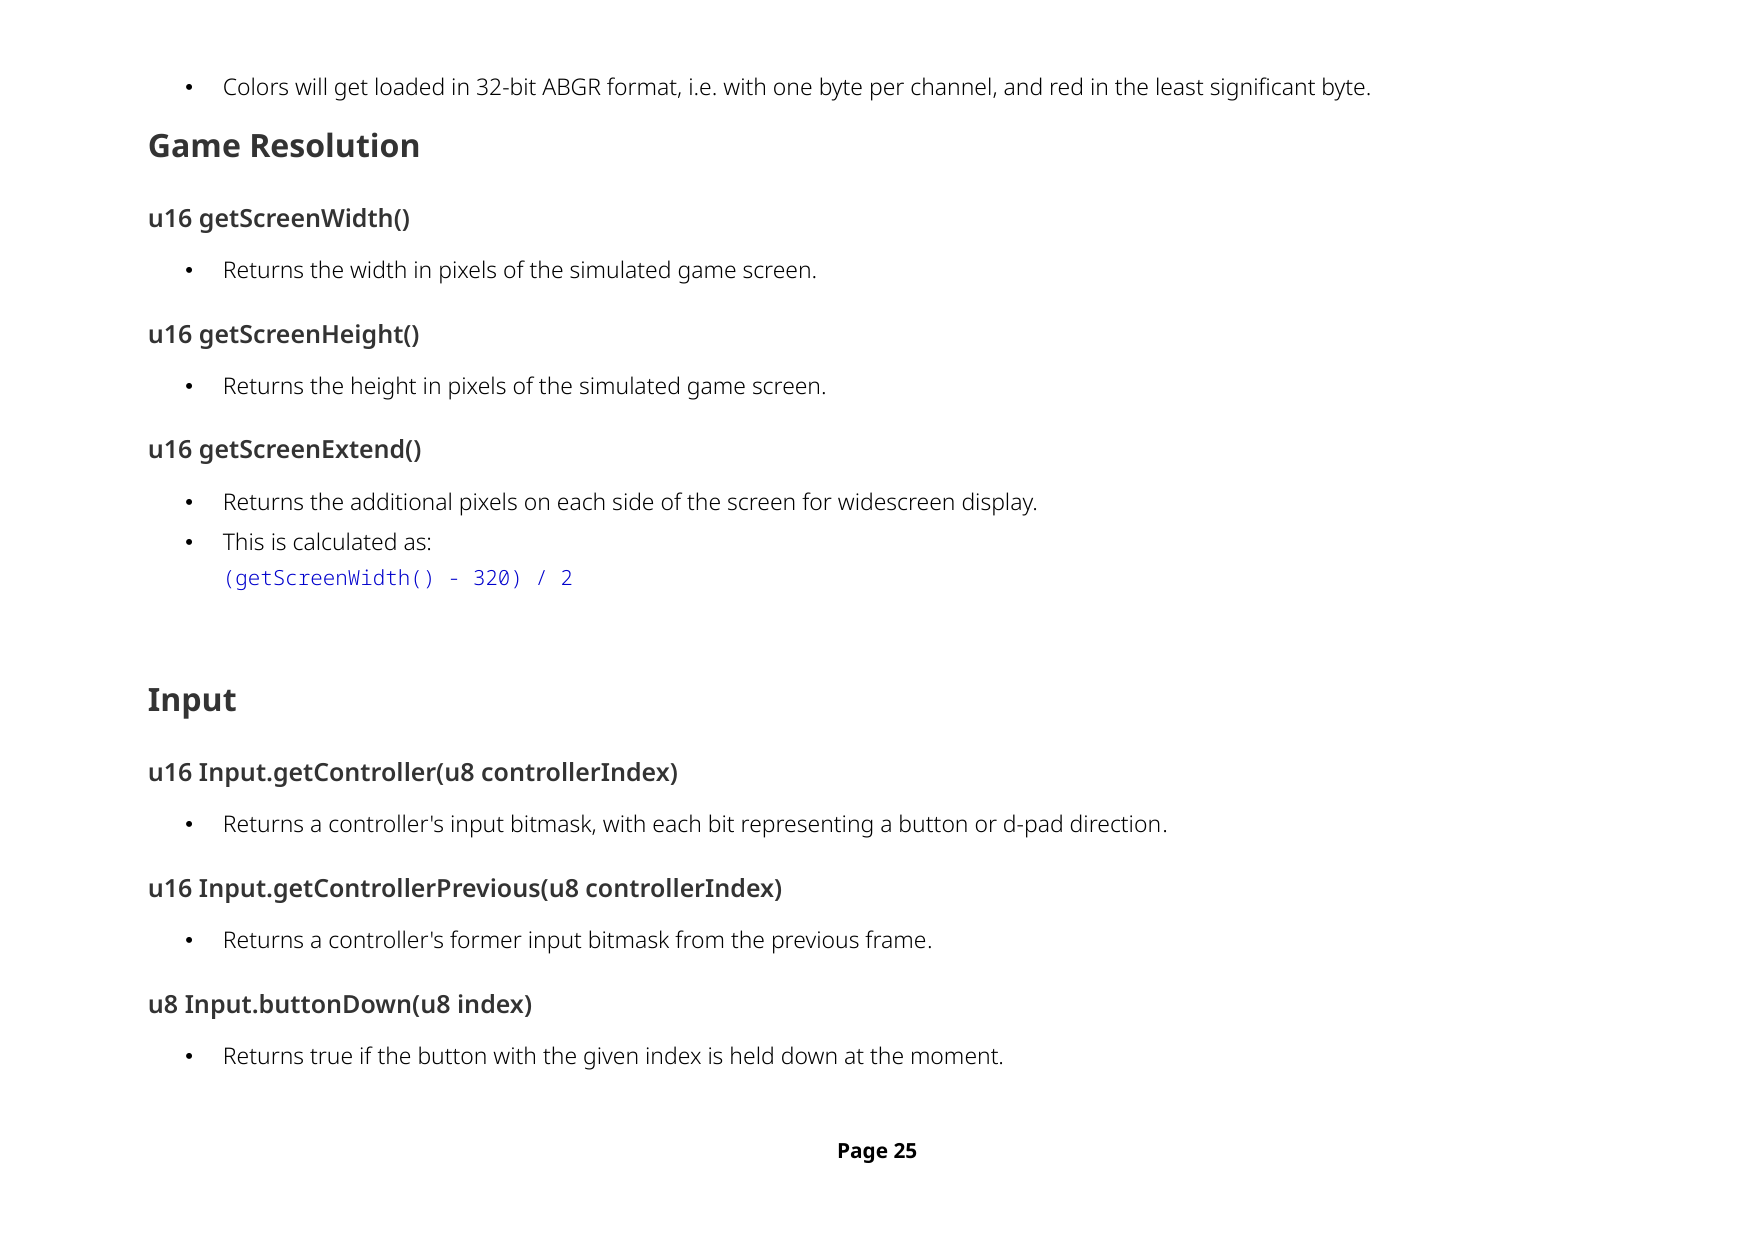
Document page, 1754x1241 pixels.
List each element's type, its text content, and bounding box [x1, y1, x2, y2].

subtitle u16 getScreenWidth() [148, 200, 1606, 234]
list Returns the additional pixels on each side of the screen for widescreen display. [185, 485, 1606, 517]
list Returns the width in pixels of the simulated game screen. [185, 254, 1606, 285]
list Returns a controller's input bitmask, with each bit representing a button or d-pad direction. [185, 808, 1606, 839]
subtitle u16 Input.getControllerPrevious(u8 controllerIndex) [148, 871, 1606, 904]
subtitle u16 getScreenExtend() [148, 432, 1606, 466]
list Returns a controller's former input bitmask from the previous frame. [185, 924, 1606, 955]
subtitle Input [148, 677, 1606, 721]
list Returns true if the button with the given index is held down at the moment. [185, 1040, 1606, 1071]
subtitle u16 getScreenHeight() [148, 316, 1606, 350]
subtitle u16 Input.getController(u8 controllerIndex) [148, 755, 1606, 789]
subtitle u8 Input.buttonDown(u8 index) [148, 986, 1606, 1020]
subtitle Game Resolution [148, 123, 1606, 167]
list This is calculated as: (getScreenWidth() - 320) / 2 [185, 526, 1606, 591]
list Returns the height in pixels of the simulated game screen. [185, 369, 1606, 401]
list Colors will get loaded in 32-bit ABGR format, i.e. with one byte per channel, and red in the least significant byte. [185, 71, 1606, 102]
